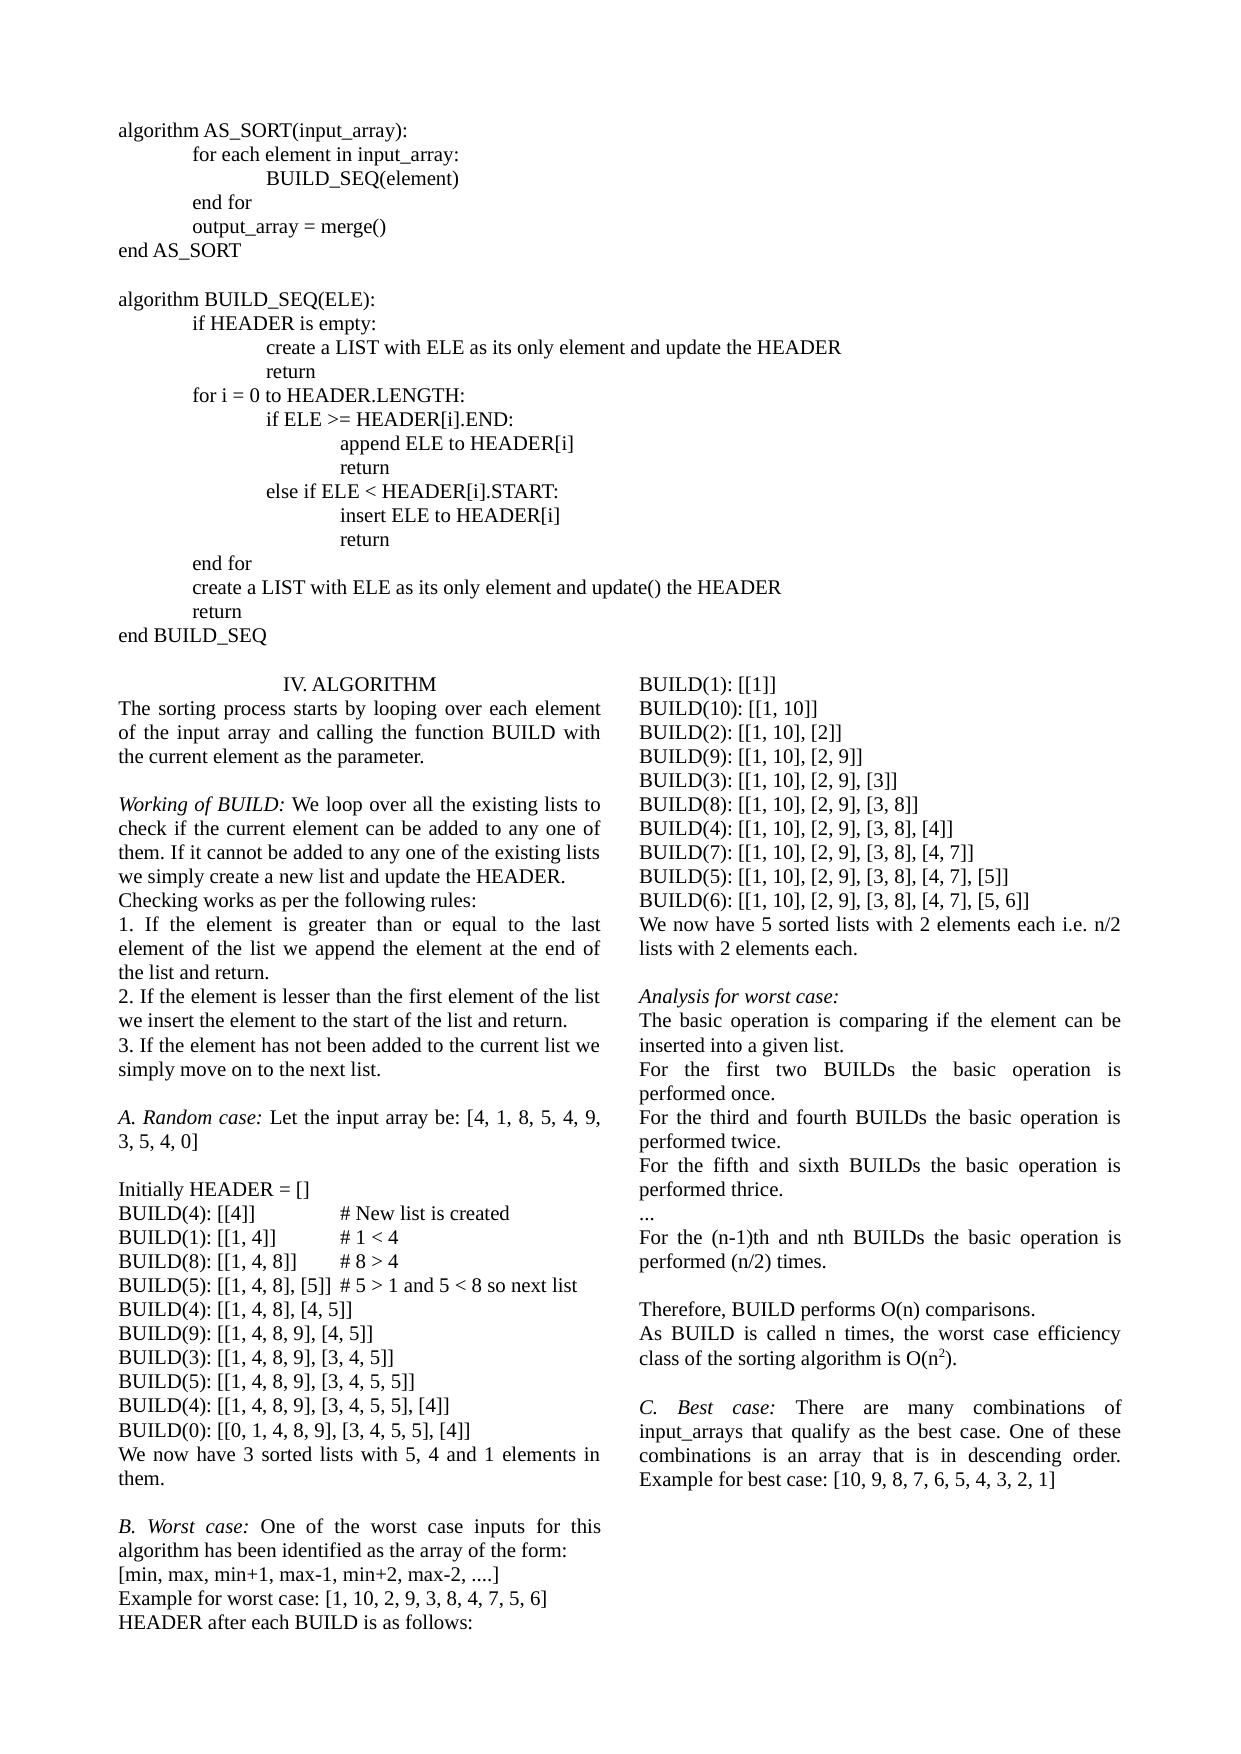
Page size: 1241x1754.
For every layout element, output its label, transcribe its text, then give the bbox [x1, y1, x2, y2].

text We now have 5 sorted lists with 2 elements each i.e. n/2 lists with 2 elements each. [639, 912, 1122, 960]
text return [118, 527, 1122, 551]
text if HEADER is empty: [118, 311, 1122, 335]
text The basic operation is comparing if the element can be inserted into a given list. [639, 1008, 1122, 1057]
text create a LIST with ELE as its only element and update() the HEADER [118, 575, 1122, 599]
text Working of BUILD: We loop over all the existing lists to check if the current element can be added to any one of them. If it cannot be added to any one of the existing lists we simply create a new list and update the HEADER. [118, 792, 601, 888]
text IV. ALGORITHM [118, 672, 601, 696]
text BUILD(5): [[1, 4, 8], [5]] # 5 > 1 and 5 < 8 so next list [118, 1273, 601, 1297]
text For the (n-1)th and nth BUILDs the basic operation is performed (n/2) times. [639, 1225, 1122, 1273]
text Analysis for worst case: [639, 984, 1122, 1008]
text HEADER after each BUILD is as follows: [118, 1610, 601, 1634]
text The sorting process starts by looping over each element of the input array and calling the function BUILD with the current element as the parameter. [118, 696, 601, 768]
text BUILD(4): [[4]] # New list is created [118, 1201, 601, 1225]
text BUILD(5): [[1, 4, 8, 9], [3, 4, 5, 5]] [118, 1369, 601, 1393]
text BUILD_SEQ(element) [118, 166, 1122, 190]
text if ELE >= HEADER[i].END: [118, 407, 1122, 431]
text 1. If the element is greater than or equal to the last element of the list we append the element at the end of the list and return. [118, 912, 601, 984]
text BUILD(4): [[1, 10], [2, 9], [3, 8], [4]] [639, 816, 1122, 840]
text create a LIST with ELE as its only element and update the HEADER [118, 335, 1122, 359]
text insert ELE to HEADER[i] [118, 503, 1122, 527]
text BUILD(9): [[1, 10], [2, 9]] [639, 744, 1122, 768]
text ... [639, 1201, 1122, 1225]
text B. Worst case: One of the worst case inputs for this algorithm has been identified as the array of the form: [118, 1514, 601, 1562]
text 2. If the element is lesser than the first element of the list we insert the element to the start of the list and return. [118, 984, 601, 1032]
text A. Random case: Let the input array be: [4, 1, 8, 5, 4, 9, 3, 5, 4, 0] [118, 1105, 601, 1153]
text Checking works as per the following rules: [118, 888, 601, 912]
text end BUILD_SEQ [118, 623, 1122, 647]
text Example for worst case: [1, 10, 2, 9, 3, 8, 4, 7, 5, 6] [118, 1586, 601, 1610]
text algorithm AS_SORT(input_array): [118, 118, 1122, 142]
text for each element in input_array: [118, 142, 1122, 166]
text C. Best case: There are many combinations of input_arrays that qualify as the best case. One of these combinations is an array that is in descending order. Example for best case: [10, 9, 8, 7, 6, 5, 4, 3, 2, 1] [639, 1394, 1122, 1491]
text For the fifth and sixth BUILDs the basic operation is performed thrice. [639, 1153, 1122, 1201]
text We now have 3 sorted lists with 5, 4 and 1 elements in them. [118, 1442, 601, 1490]
text output_array = merge() [118, 214, 1122, 238]
text BUILD(1): [[1, 4]] # 1 < 4 [118, 1225, 601, 1249]
text algorithm BUILD_SEQ(ELE): [118, 287, 1122, 311]
text BUILD(2): [[1, 10], [2]] [639, 720, 1122, 744]
text BUILD(10): [[1, 10]] [639, 696, 1122, 720]
text BUILD(5): [[1, 10], [2, 9], [3, 8], [4, 7], [5]] [639, 864, 1122, 888]
text else if ELE < HEADER[i].START: [118, 479, 1122, 503]
text BUILD(9): [[1, 4, 8, 9], [4, 5]] [118, 1321, 601, 1345]
text append ELE to HEADER[i] [118, 431, 1122, 455]
text As BUILD is called n times, the worst case efficiency class of the sorting algorithm is O(n2). [639, 1321, 1122, 1371]
text BUILD(1): [[1]] [639, 672, 1122, 696]
text BUILD(0): [[0, 1, 4, 8, 9], [3, 4, 5, 5], [4]] [118, 1417, 601, 1442]
text Initially HEADER = [] [118, 1177, 601, 1201]
text BUILD(8): [[1, 10], [2, 9], [3, 8]] [639, 792, 1122, 816]
text return [118, 455, 1122, 479]
text BUILD(4): [[1, 4, 8, 9], [3, 4, 5, 5], [4]] [118, 1393, 601, 1417]
text BUILD(3): [[1, 4, 8, 9], [3, 4, 5]] [118, 1345, 601, 1369]
text return [118, 359, 1122, 383]
text BUILD(3): [[1, 10], [2, 9], [3]] [639, 768, 1122, 792]
text BUILD(4): [[1, 4, 8], [4, 5]] [118, 1297, 601, 1321]
text BUILD(6): [[1, 10], [2, 9], [3, 8], [4, 7], [5, 6]] [639, 888, 1122, 912]
text [min, max, min+1, max-1, min+2, max-2, ....] [118, 1562, 601, 1586]
text return [118, 599, 1122, 623]
text end for [118, 190, 1122, 214]
text BUILD(7): [[1, 10], [2, 9], [3, 8], [4, 7]] [639, 840, 1122, 864]
text For the first two BUILDs the basic operation is performed once. [639, 1057, 1122, 1105]
text for i = 0 to HEADER.LENGTH: [118, 383, 1122, 407]
text end for [118, 551, 1122, 575]
text 3. If the element has not been added to the current list we simply move on to the next list. [118, 1032, 601, 1081]
text BUILD(8): [[1, 4, 8]] # 8 > 4 [118, 1249, 601, 1273]
text For the third and fourth BUILDs the basic operation is performed twice. [639, 1105, 1122, 1153]
text end AS_SORT [118, 238, 1122, 262]
text Therefore, BUILD performs O(n) comparisons. [639, 1297, 1122, 1321]
